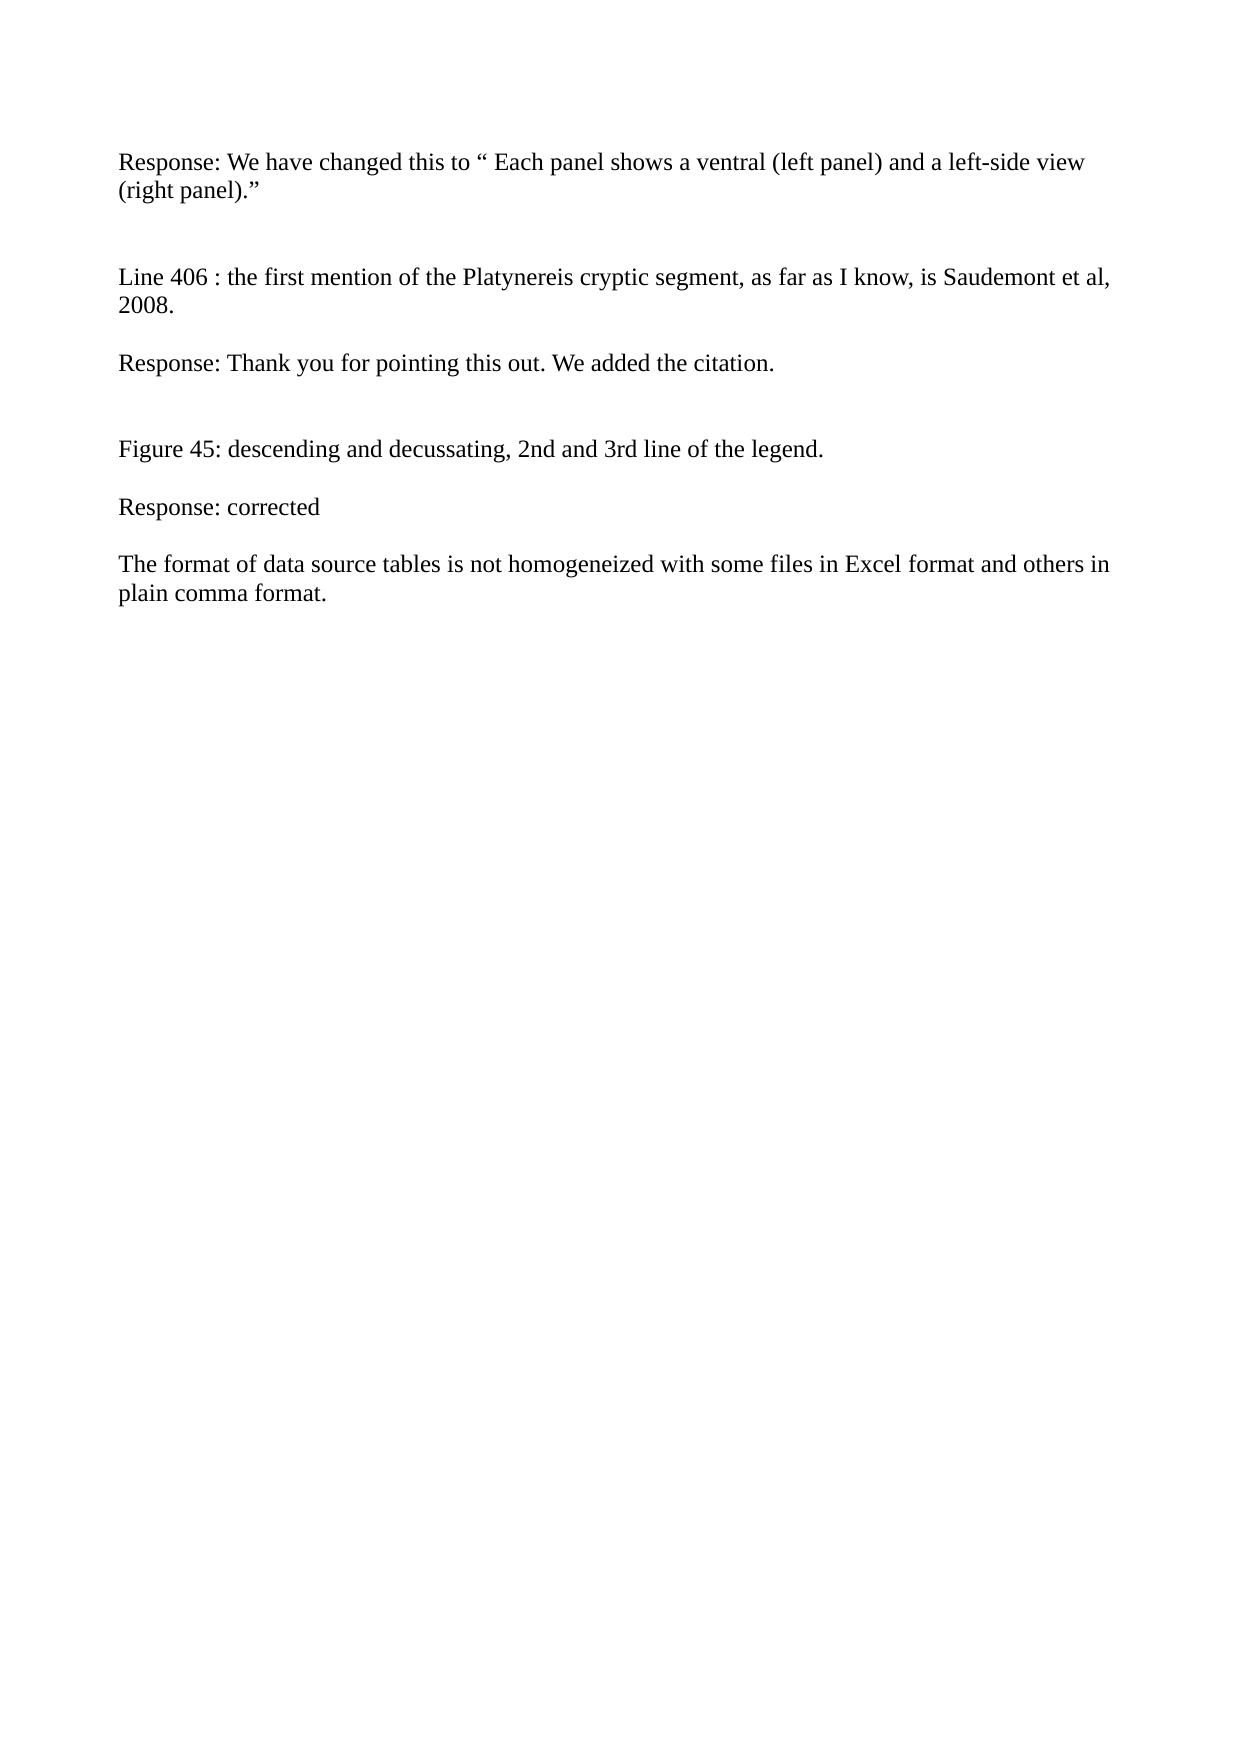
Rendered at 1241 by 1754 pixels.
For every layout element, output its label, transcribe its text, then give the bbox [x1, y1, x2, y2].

text Line 406 : the first mention of the Platynereis cryptic segment, as far as I know, is Saudemont et al, 2008. [118, 262, 1122, 348]
text The format of data source tables is not homogeneized with some files in Excel format and others in plain comma format. [118, 521, 1122, 636]
text Response: corrected [118, 492, 1122, 521]
text Response: We have changed this to “ Each panel shows a ventral (left panel) and a left-side view (right panel).” [118, 147, 1122, 262]
text Response: Thank you for pointing this out. We added the citation. [118, 348, 1122, 377]
text Figure 45: descending and decussating, 2nd and 3rd line of the legend. [118, 434, 1122, 492]
